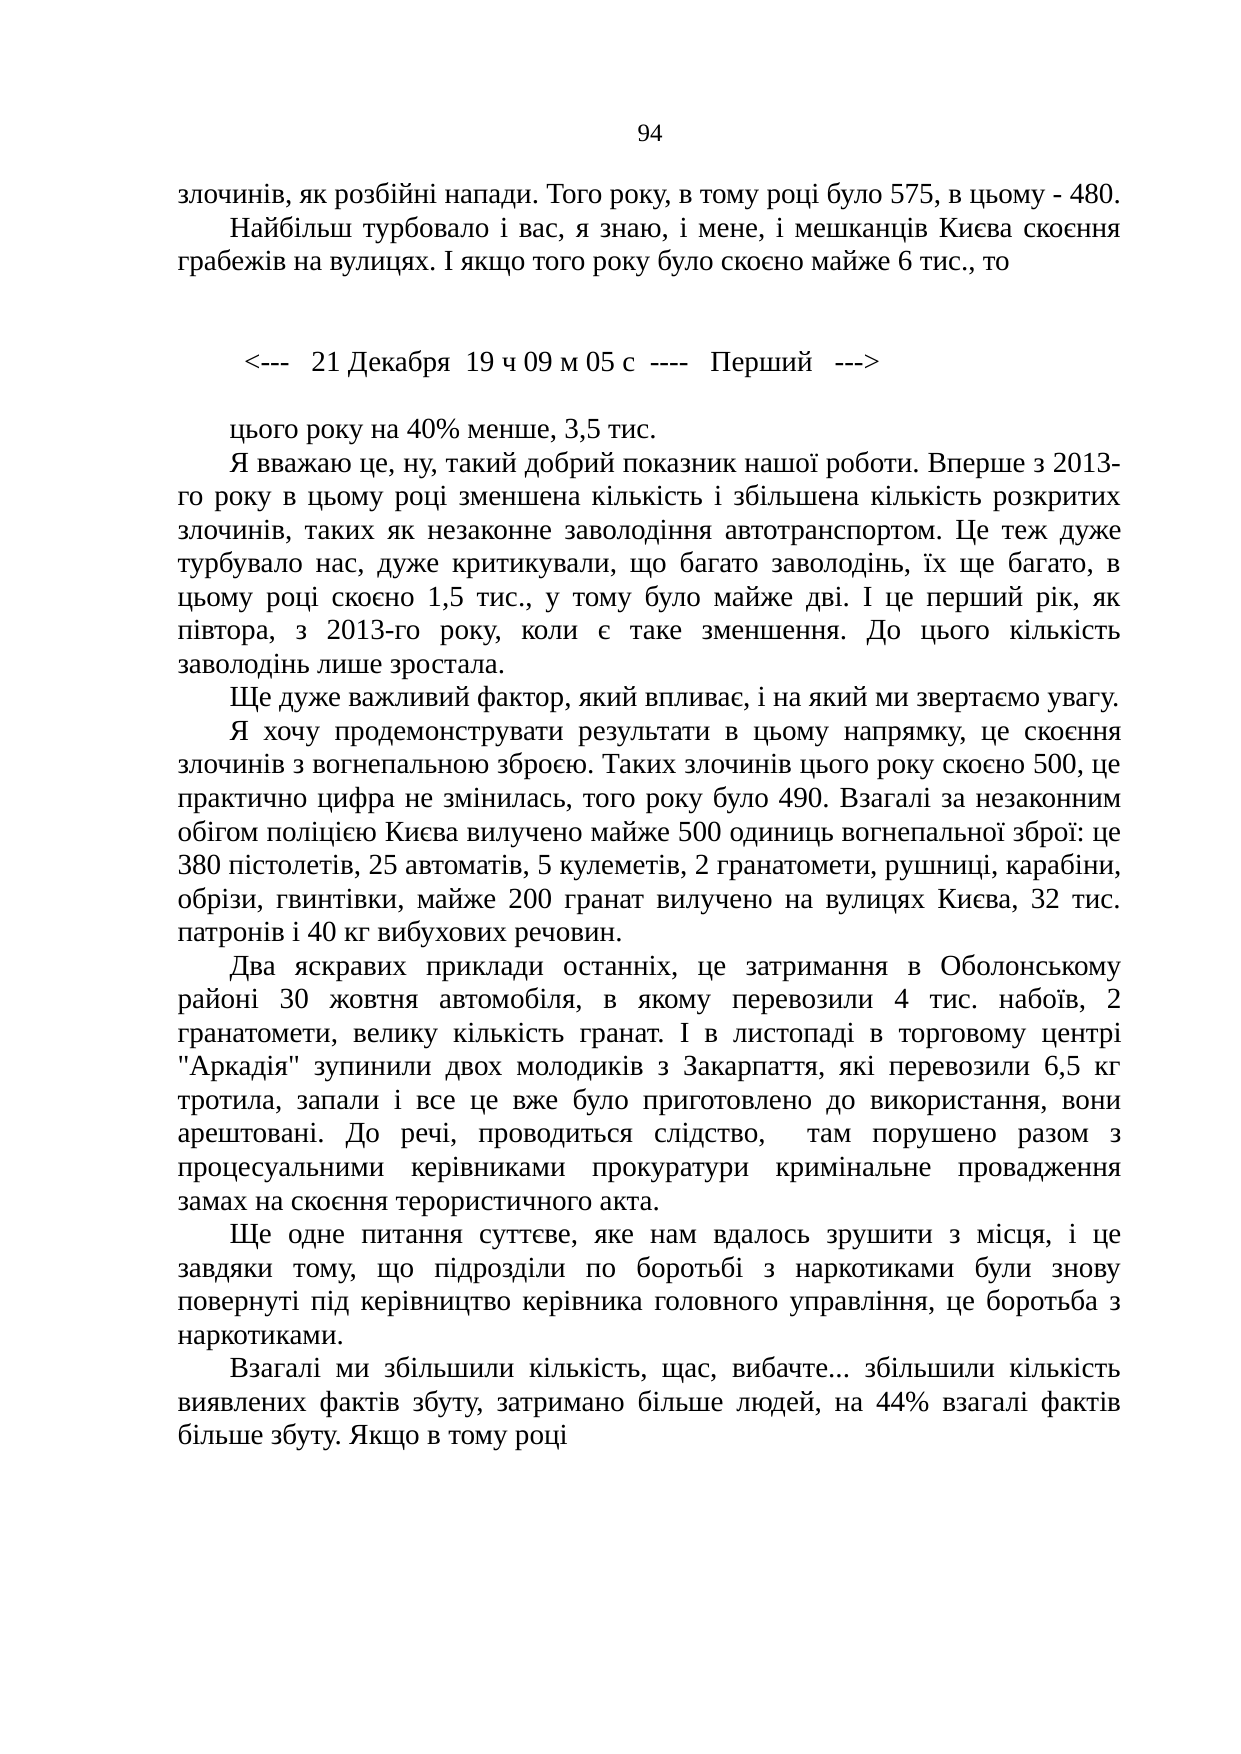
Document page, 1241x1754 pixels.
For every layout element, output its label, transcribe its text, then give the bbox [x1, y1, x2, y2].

text Я хочу продемонструвати результати в цьому напрямку, це скоєння злочинів з вогнепальною зброєю. Таких злочинів цього року скоєно 500, це практично цифра не змінилась, того року було 490. Взагалі за незаконним обігом поліцією Києва вилучено майже 500 одиниць вогнепальної зброї: це 380 пістолетів, 25 автоматів, 5 кулеметів, 2 гранатомети, рушниці, карабіни, обрізи, гвинтівки, майже 200 гранат вилучено на вулицях Києва, 32 тис. патронів і 40 кг вибухових речовин. [177, 713, 1122, 948]
text Два яскравих приклади останніх, це затримання в Оболонському районі 30 жовтня автомобіля, в якому перевозили 4 тис. набоїв, 2 гранатомети, велику кількість гранат. І в листопаді в торговому центрі "Аркадія" зупинили двох молодиків з Закарпаття, які перевозили 6,5 кг тротила, запали і все це вже було приготовлено до використання, вони арештовані. До речі, проводиться слідство, там порушено разом з процесуальними керівниками прокуратури кримінальне провадження замах на скоєння терористичного акта. [177, 948, 1122, 1216]
text Взагалі ми збільшили кількість, щас, вибачте... збільшили кількість виявлених фактів збуту, затримано більше людей, на 44% взагалі фактів більше збуту. Якщо в тому році [177, 1350, 1122, 1451]
text злочинів, як розбійні напади. Того року, в тому році було 575, в цьому - 480. [177, 176, 1122, 210]
text Ще одне питання суттєве, яке нам вдалось зрушити з місця, і це завдяки тому, що підрозділи по боротьбі з наркотиками були знову повернуті під керівництво керівника головного управління, це боротьба з наркотиками. [177, 1216, 1122, 1350]
text цього року на 40% менше, 3,5 тис. [177, 411, 1122, 445]
text Ще дуже важливий фактор, який впливає, і на який ми звертаємо увагу. [177, 679, 1122, 713]
text Я вважаю це, ну, такий добрий показник нашої роботи. Вперше з 2013-го року в цьому році зменшена кількість і збільшена кількість розкритих злочинів, таких як незаконне заволодіння автотранспортом. Це теж дуже турбувало нас, дуже критикували, що багато заволодінь, їх ще багато, в цьому році скоєно 1,5 тис., у тому було майже дві. І це перший рік, як півтора, з 2013-го року, коли є таке зменшення. До цього кількість заволодінь лише зростала. [177, 445, 1122, 679]
text Найбільш турбовало і вас, я знаю, і мене, і мешканців Києва скоєння грабежів на вулицях. І якщо того року було скоєно майже 6 тис., то [177, 210, 1122, 277]
text <--- 21 Декабря 19 ч 09 м 05 с ---- Перший ---> [177, 344, 1122, 378]
